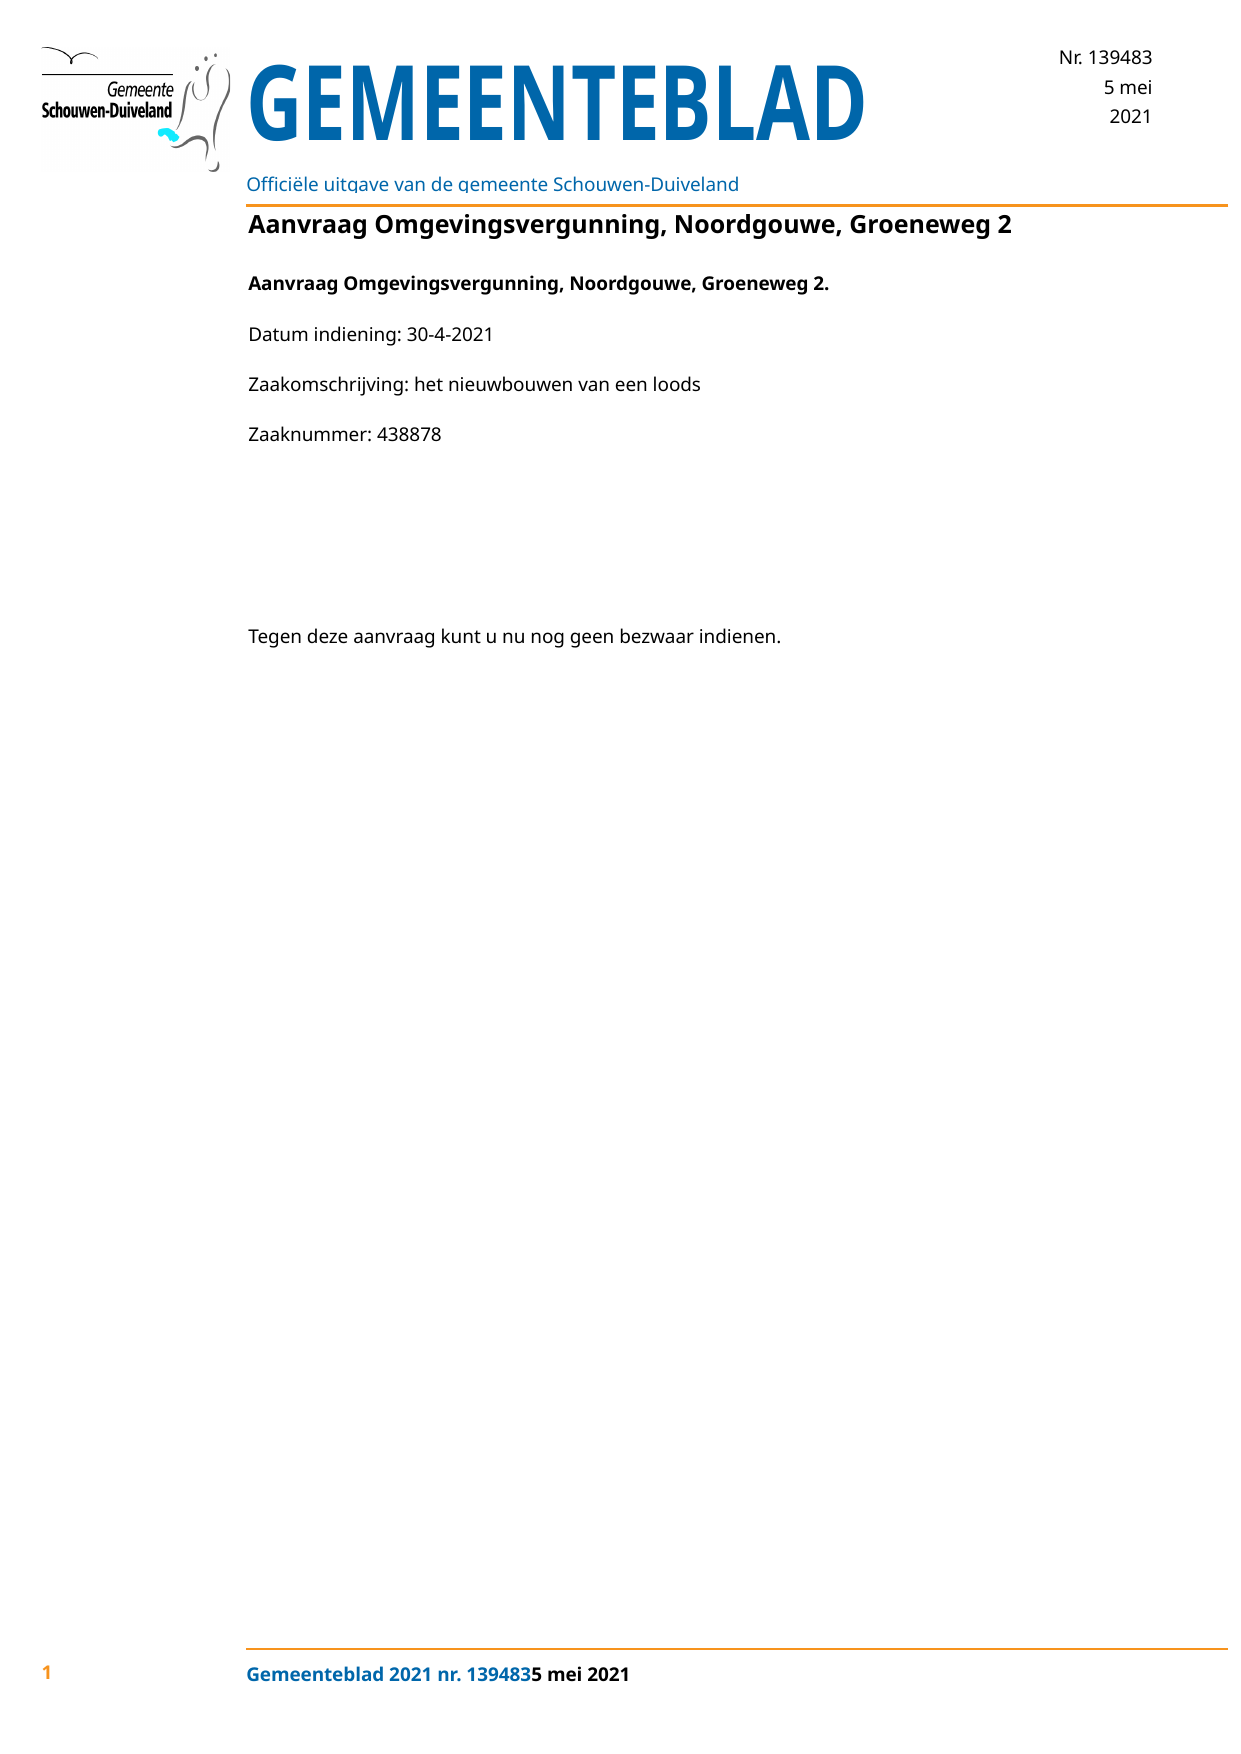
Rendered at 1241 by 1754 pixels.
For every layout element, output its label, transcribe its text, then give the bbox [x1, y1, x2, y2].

text Datum indiening: 30-4-2021 [248, 321, 1152, 346]
picture [41, 47, 231, 172]
text Tegen deze aanvraag kunt u nu nog geen bezwaar indienen. [248, 623, 1152, 649]
text Zaaknummer: 438878 [248, 422, 1152, 447]
text Aanvraag Omgevingsvergunning, Noordgouwe, Groeneweg 2 [248, 207, 1152, 241]
text Aanvraag Omgevingsvergunning, Noordgouwe, Groeneweg 2. [248, 270, 1152, 296]
text Zaakomschrijving: het nieuwbouwen van een loods [248, 371, 1152, 397]
